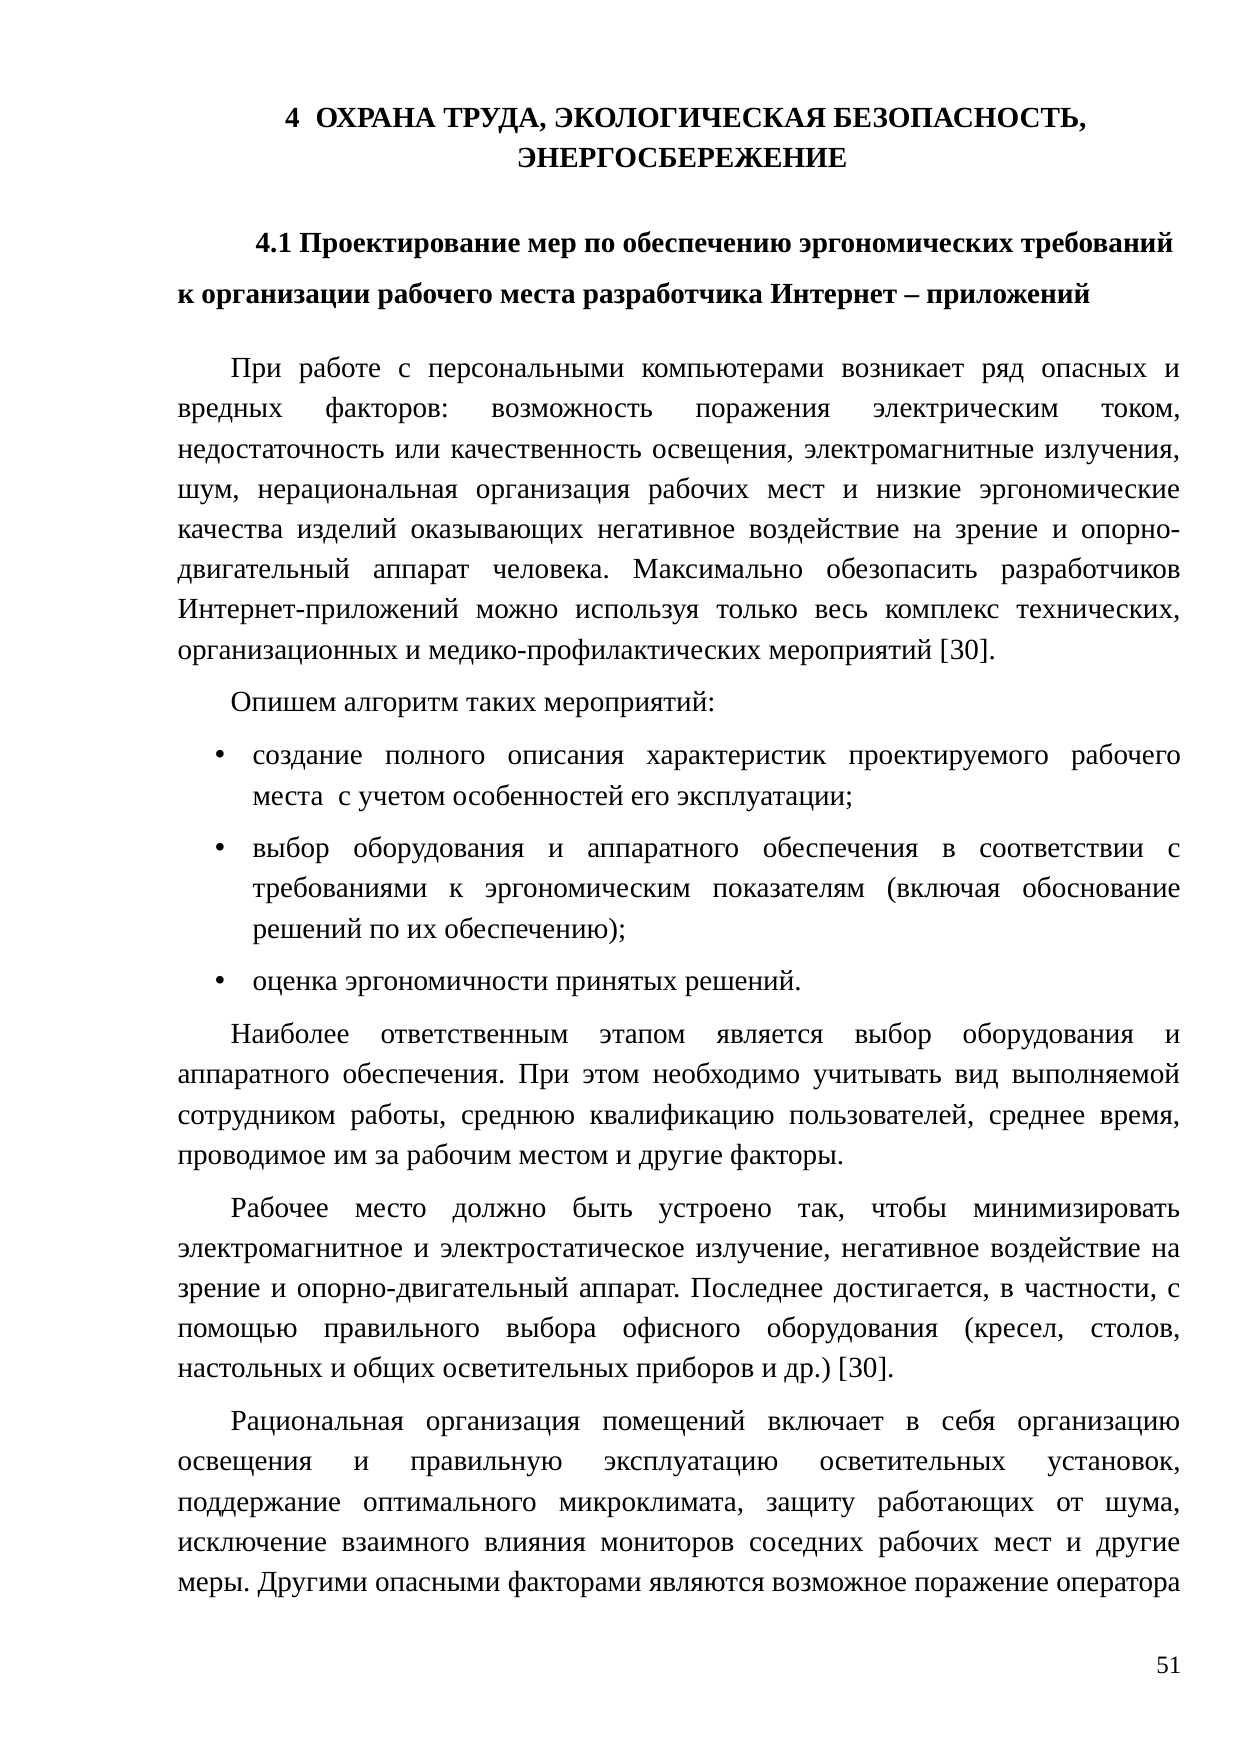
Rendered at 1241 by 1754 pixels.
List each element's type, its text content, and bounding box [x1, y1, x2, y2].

list выбор оборудования и аппаратного обеспечения в соответствии с требованиями к эргономическим показателям (включая обоснование решений по их обеспечению); [215, 830, 1181, 944]
subtitle Проектирование мер по обеспечению эргономических требований к организации рабочего места разработчика Интернет – приложений [177, 226, 1181, 309]
subtitle ОХРАНА ТРУДА, ЭКОЛОГИЧЕСКАЯ БЕЗОПАСНОСТЬ, ЭНЕРГОСБЕРЕЖЕНИЕ [177, 100, 1181, 173]
list оценка эргономичности принятых решений. [215, 963, 1181, 997]
list создание полного описания характеристик проектируемого рабочего места с учетом особенностей его эксплуатации; [215, 737, 1181, 811]
text Наиболее ответственным этапом является выбор оборудования и аппаратного обеспечения. При этом необходимо учитывать вид выполняемой сотрудником работы, среднюю квалификацию пользователей, среднее время, проводимое им за рабочим местом и другие факторы. [177, 1016, 1181, 1171]
text Рабочее место должно быть устроено так, чтобы минимизировать электромагнитное и электростатическое излучение, негативное воздействие на зрение и опорно-двигательный аппарат. Последнее достигается, в частности, с помощью правильного выбора офисного оборудования (кресел, столов, настольных и общих осветительных приборов и др.) [30]. [177, 1190, 1181, 1384]
text Опишем алгоритм таких мероприятий: [177, 684, 1181, 718]
text При работе с персональными компьютерами возникает ряд опасных и вредных факторов: возможность поражения электрическим током, недостаточность или качественность освещения, электромагнитные излучения, шум, нерациональная организация рабочих мест и низкие эргономические качества изделий оказывающих негативное воздействие на зрение и опорно-двигательный аппарат человека. Максимально обезопасить разработчиков Интернет-приложений можно используя только весь комплекс технических, организационных и медико-профилактических мероприятий [30]. [177, 350, 1181, 665]
text Рациональная организация помещений включает в себя организацию освещения и правильную эксплуатацию осветительных установок, поддержание оптимального микроклимата, защиту работающих от шума, исключение взаимного влияния мониторов соседних рабочих мест и другие меры. Другими опасными факторами являются возможное поражение оператора [177, 1403, 1181, 1598]
